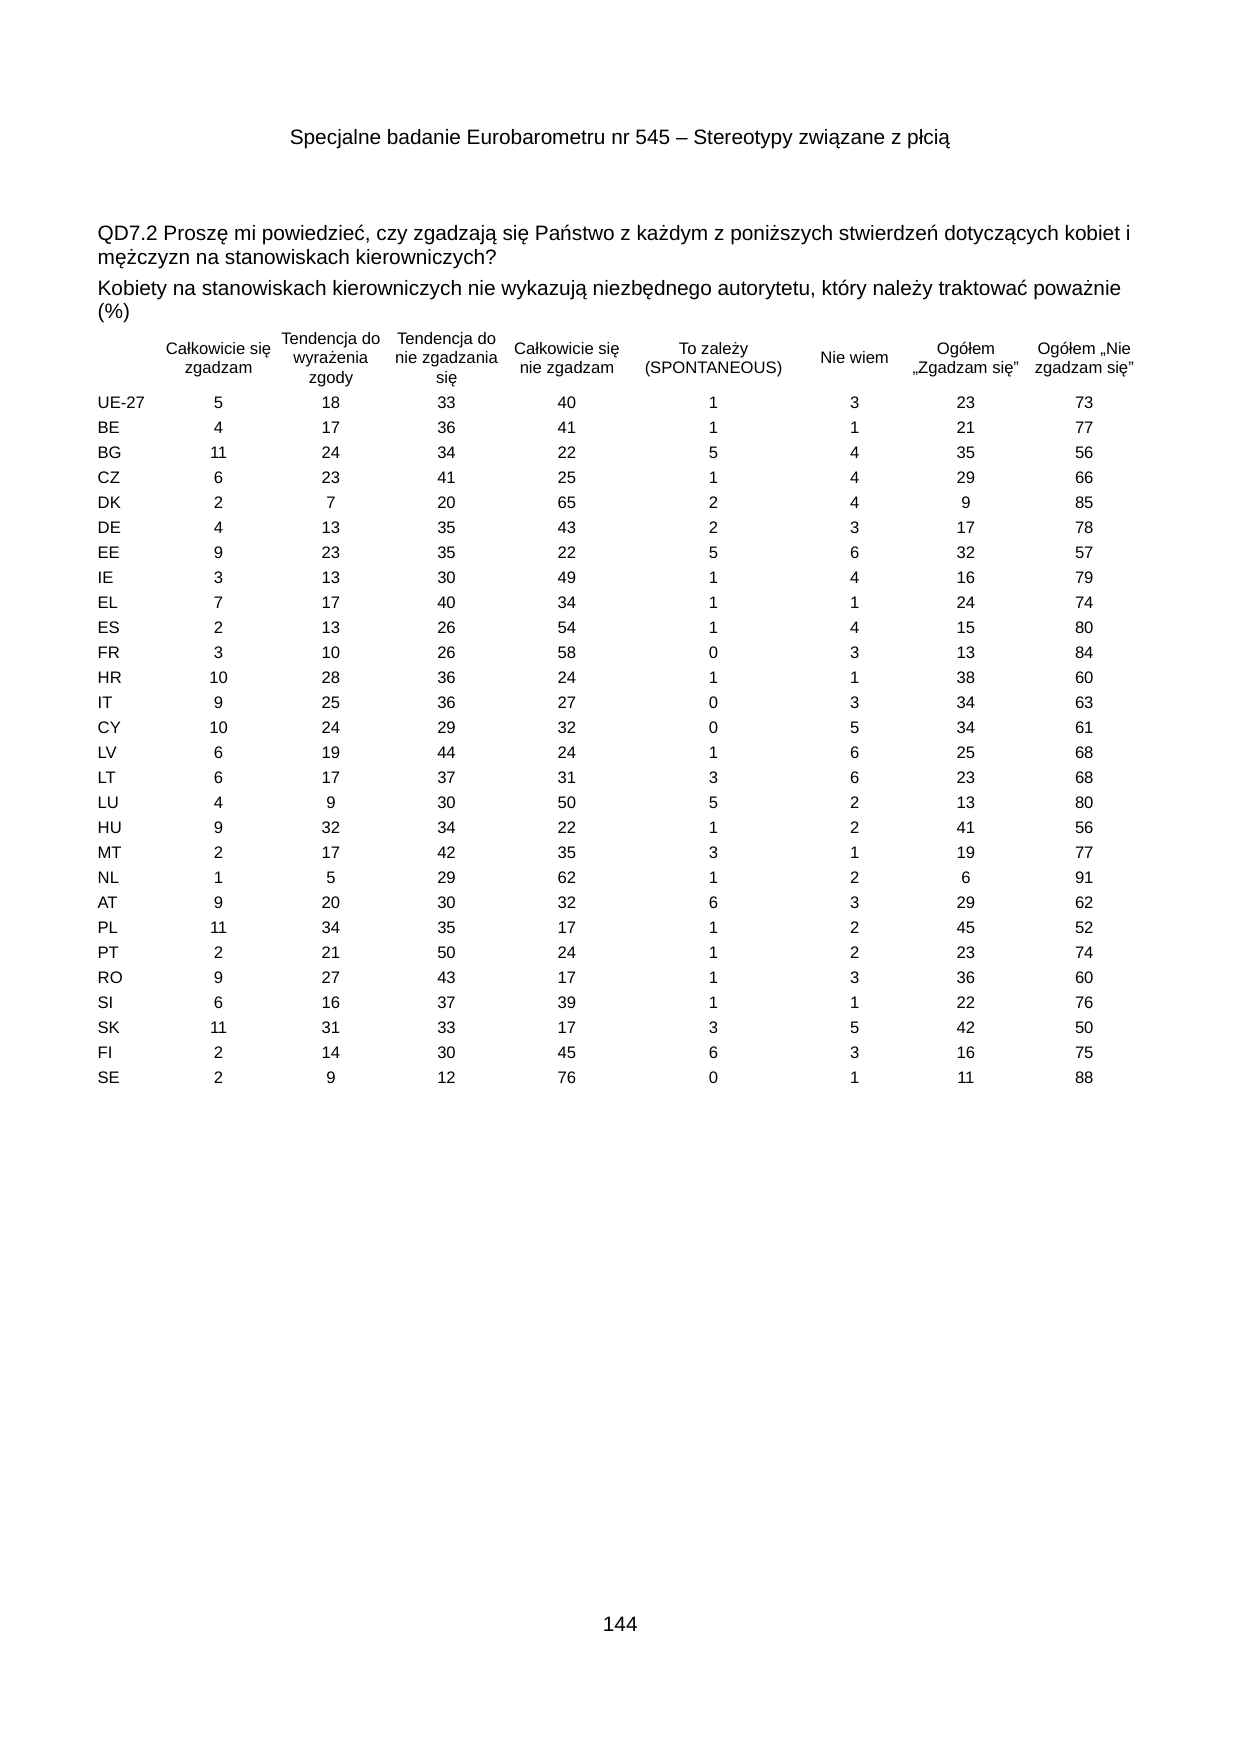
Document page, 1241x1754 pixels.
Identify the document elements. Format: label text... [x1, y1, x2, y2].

table_cell 76 [1022, 990, 1146, 1014]
table_cell MT [95, 840, 162, 864]
table_cell 33 [386, 390, 507, 414]
table_cell 26 [386, 640, 507, 664]
table_cell CZ [95, 465, 162, 489]
table_cell 2 [800, 940, 909, 964]
table_cell 2 [162, 615, 275, 639]
table_cell 7 [275, 490, 386, 514]
table_cell 20 [386, 490, 507, 514]
table_cell 11 [909, 1065, 1022, 1089]
table_cell 29 [909, 465, 1022, 489]
table_cell 1 [800, 990, 909, 1014]
table_cell EE [95, 540, 162, 564]
table_cell 21 [909, 415, 1022, 439]
table_cell 0 [627, 640, 800, 664]
table_cell 44 [386, 740, 507, 764]
table_cell 3 [800, 965, 909, 989]
table_cell 3 [627, 1015, 800, 1039]
table_cell BG [95, 440, 162, 464]
table_cell SK [95, 1015, 162, 1039]
table_cell PT [95, 940, 162, 964]
table_cell 3 [162, 640, 275, 664]
table_cell DE [95, 515, 162, 539]
table_cell 6 [800, 765, 909, 789]
table_cell 2 [162, 1040, 275, 1064]
table_cell 34 [275, 915, 386, 939]
table_cell 56 [1022, 440, 1146, 464]
table_cell 17 [275, 590, 386, 614]
table_cell 9 [275, 790, 386, 814]
table_cell 10 [275, 640, 386, 664]
table_cell Ogółem „Nie zgadzam się” [1022, 326, 1146, 389]
table_cell 12 [386, 1065, 507, 1089]
table_cell 35 [909, 440, 1022, 464]
table_cell 5 [800, 715, 909, 739]
table_cell 24 [507, 740, 627, 764]
table_cell 62 [1022, 890, 1146, 914]
table_cell 43 [507, 515, 627, 539]
table_cell 4 [162, 790, 275, 814]
table_cell 42 [386, 840, 507, 864]
table_cell 66 [1022, 465, 1146, 489]
table_cell 2 [627, 490, 800, 514]
table_cell 23 [909, 940, 1022, 964]
table_cell 9 [909, 490, 1022, 514]
table_cell 5 [800, 1015, 909, 1039]
table_cell 91 [1022, 865, 1146, 889]
table_cell 1 [800, 665, 909, 689]
table_cell 4 [800, 440, 909, 464]
table_cell Całkowicie się zgadzam [162, 326, 275, 389]
table_cell 32 [507, 890, 627, 914]
table_cell 1 [800, 840, 909, 864]
table_cell 13 [909, 640, 1022, 664]
table_cell RO [95, 965, 162, 989]
table_cell BE [95, 415, 162, 439]
table_cell 50 [386, 940, 507, 964]
table_cell 73 [1022, 390, 1146, 414]
table_cell 1 [627, 965, 800, 989]
table_cell 4 [800, 565, 909, 589]
table_cell 30 [386, 790, 507, 814]
table_cell 28 [275, 665, 386, 689]
table_cell CY [95, 715, 162, 739]
table_cell Całkowicie się nie zgadzam [507, 326, 627, 389]
table_cell 41 [386, 465, 507, 489]
table_cell 29 [386, 715, 507, 739]
table_cell 3 [800, 890, 909, 914]
table_cell 11 [162, 1015, 275, 1039]
table_cell LT [95, 765, 162, 789]
table_cell 14 [275, 1040, 386, 1064]
table_cell 6 [800, 740, 909, 764]
table_cell 57 [1022, 540, 1146, 564]
table_cell 10 [162, 665, 275, 689]
table_cell 1 [627, 390, 800, 414]
table_header QD7.2 Proszę mi powiedzieć, czy zgadzają się Państwo z każdym z poniższych stwierdzeń dotyczących kobiet i mężczyzn na stanowiskach kierowniczych? [95, 217, 1146, 272]
table_cell 2 [162, 840, 275, 864]
table_cell 58 [507, 640, 627, 664]
table_cell 3 [800, 640, 909, 664]
table_cell 60 [1022, 965, 1146, 989]
table_cell 30 [386, 565, 507, 589]
table_cell 34 [909, 715, 1022, 739]
table_cell 68 [1022, 740, 1146, 764]
table_cell 22 [507, 440, 627, 464]
table_cell 36 [386, 665, 507, 689]
table_cell 56 [1022, 815, 1146, 839]
table_cell 22 [507, 540, 627, 564]
table_cell 34 [386, 440, 507, 464]
table_cell 6 [627, 1040, 800, 1064]
table_cell 1 [800, 415, 909, 439]
table_cell 25 [909, 740, 1022, 764]
table_cell 77 [1022, 840, 1146, 864]
table_cell 19 [909, 840, 1022, 864]
table_cell 36 [386, 690, 507, 714]
table_cell NL [95, 865, 162, 889]
table_cell 17 [507, 915, 627, 939]
table_cell 13 [275, 615, 386, 639]
table_cell 24 [275, 440, 386, 464]
table_cell 5 [275, 865, 386, 889]
table_cell 79 [1022, 565, 1146, 589]
table_cell LV [95, 740, 162, 764]
table_cell 43 [386, 965, 507, 989]
table_cell 61 [1022, 715, 1146, 739]
table_cell 54 [507, 615, 627, 639]
table_cell 32 [275, 815, 386, 839]
table_cell 39 [507, 990, 627, 1014]
table_cell 1 [627, 865, 800, 889]
table_cell 25 [275, 690, 386, 714]
table_cell 49 [507, 565, 627, 589]
table_cell 45 [909, 915, 1022, 939]
table_cell 34 [386, 815, 507, 839]
table_cell EL [95, 590, 162, 614]
table_cell 42 [909, 1015, 1022, 1039]
table_cell 3 [162, 565, 275, 589]
table_cell HR [95, 665, 162, 689]
table_cell 38 [909, 665, 1022, 689]
table_cell 19 [275, 740, 386, 764]
table_cell 22 [909, 990, 1022, 1014]
table_cell 6 [162, 765, 275, 789]
table_cell 4 [800, 490, 909, 514]
table_cell 78 [1022, 515, 1146, 539]
table_cell 74 [1022, 940, 1146, 964]
table_cell Tendencja do wyrażenia zgody [275, 326, 386, 389]
table_cell 17 [909, 515, 1022, 539]
table_cell 29 [909, 890, 1022, 914]
table_cell 6 [162, 740, 275, 764]
table_cell 65 [507, 490, 627, 514]
table_cell 6 [627, 890, 800, 914]
table_cell 17 [507, 1015, 627, 1039]
table_cell 16 [909, 1040, 1022, 1064]
table_cell 36 [909, 965, 1022, 989]
table_cell 24 [275, 715, 386, 739]
table_cell 22 [507, 815, 627, 839]
table_cell 1 [627, 940, 800, 964]
table_cell 1 [627, 565, 800, 589]
table_cell 37 [386, 765, 507, 789]
table_cell 84 [1022, 640, 1146, 664]
table_cell 2 [800, 915, 909, 939]
table_cell 75 [1022, 1040, 1146, 1064]
table_cell 13 [275, 565, 386, 589]
table_cell 32 [909, 540, 1022, 564]
table_cell Kobiety na stanowiskach kierowniczych nie wykazują niezbędnego autorytetu, który należy traktować poważnie (%) [95, 273, 1146, 326]
table_cell 3 [800, 690, 909, 714]
table_cell 5 [162, 390, 275, 414]
table_cell 2 [800, 790, 909, 814]
table_cell Tendencja do nie zgadzania się [386, 326, 507, 389]
table_cell 30 [386, 890, 507, 914]
table_cell 6 [800, 540, 909, 564]
table_cell 31 [507, 765, 627, 789]
table_cell 41 [507, 415, 627, 439]
table_cell 27 [275, 965, 386, 989]
table_cell 34 [909, 690, 1022, 714]
table_cell HU [95, 815, 162, 839]
table_cell 18 [275, 390, 386, 414]
table_cell Nie wiem [800, 326, 909, 389]
table_cell 37 [386, 990, 507, 1014]
table_cell 41 [909, 815, 1022, 839]
table_cell 24 [507, 665, 627, 689]
table_cell 30 [386, 1040, 507, 1064]
table_cell 35 [386, 540, 507, 564]
table_cell 40 [386, 590, 507, 614]
table_cell 3 [800, 1040, 909, 1064]
table_cell 40 [507, 390, 627, 414]
table_cell 13 [909, 790, 1022, 814]
table_cell 9 [162, 965, 275, 989]
table_cell 27 [507, 690, 627, 714]
table_cell 0 [627, 715, 800, 739]
table_cell 1 [627, 615, 800, 639]
table_cell 1 [162, 865, 275, 889]
table_cell IT [95, 690, 162, 714]
table_cell 9 [275, 1065, 386, 1089]
table_cell ES [95, 615, 162, 639]
table_cell 68 [1022, 765, 1146, 789]
table_cell 0 [627, 690, 800, 714]
table_cell 76 [507, 1065, 627, 1089]
table_cell 17 [275, 765, 386, 789]
table_cell 80 [1022, 615, 1146, 639]
table_cell 3 [800, 390, 909, 414]
table_cell 13 [275, 515, 386, 539]
table_cell DK [95, 490, 162, 514]
table_cell 9 [162, 690, 275, 714]
table_cell Ogółem „Zgadzam się” [909, 326, 1022, 389]
table_cell 4 [800, 615, 909, 639]
table_cell 16 [909, 565, 1022, 589]
table_cell 23 [909, 390, 1022, 414]
table_cell 2 [800, 815, 909, 839]
table_cell 4 [162, 415, 275, 439]
table_cell 85 [1022, 490, 1146, 514]
table_cell 25 [507, 465, 627, 489]
table_cell 3 [627, 765, 800, 789]
table_cell 5 [627, 790, 800, 814]
table_cell 17 [275, 840, 386, 864]
table_cell 3 [627, 840, 800, 864]
table_cell 35 [386, 515, 507, 539]
table_cell 74 [1022, 590, 1146, 614]
table_cell 63 [1022, 690, 1146, 714]
table_cell 35 [386, 915, 507, 939]
table_cell IE [95, 565, 162, 589]
table_cell 2 [627, 515, 800, 539]
table_cell 1 [800, 590, 909, 614]
table_cell [95, 326, 162, 389]
table_cell FR [95, 640, 162, 664]
table_cell 34 [507, 590, 627, 614]
table_cell 88 [1022, 1065, 1146, 1089]
table_cell 2 [162, 940, 275, 964]
table_cell 33 [386, 1015, 507, 1039]
table_cell 11 [162, 915, 275, 939]
table_cell 5 [627, 440, 800, 464]
table_cell 24 [909, 590, 1022, 614]
table_cell 6 [162, 990, 275, 1014]
table_cell 10 [162, 715, 275, 739]
table_cell 11 [162, 440, 275, 464]
table_cell 16 [275, 990, 386, 1014]
table_cell 0 [627, 1065, 800, 1089]
table_cell 17 [507, 965, 627, 989]
table_cell 2 [800, 865, 909, 889]
table_cell 23 [275, 465, 386, 489]
table_cell 36 [386, 415, 507, 439]
table_cell 26 [386, 615, 507, 639]
table_cell 2 [162, 1065, 275, 1089]
table_cell 23 [909, 765, 1022, 789]
table_cell 9 [162, 540, 275, 564]
table_cell 1 [627, 740, 800, 764]
table_cell 32 [507, 715, 627, 739]
table_cell 1 [627, 915, 800, 939]
table_cell 1 [627, 990, 800, 1014]
table_cell 7 [162, 590, 275, 614]
table_cell SE [95, 1065, 162, 1089]
table_cell 6 [162, 465, 275, 489]
table_cell 20 [275, 890, 386, 914]
table_cell 35 [507, 840, 627, 864]
table_cell 45 [507, 1040, 627, 1064]
table_cell LU [95, 790, 162, 814]
table_cell 50 [1022, 1015, 1146, 1039]
table_cell 29 [386, 865, 507, 889]
table_cell To zależy (SPONTANEOUS) [627, 326, 800, 389]
table_cell 9 [162, 815, 275, 839]
table_cell 52 [1022, 915, 1146, 939]
table_cell FI [95, 1040, 162, 1064]
table_cell 9 [162, 890, 275, 914]
table_cell 17 [275, 415, 386, 439]
table_cell 1 [627, 590, 800, 614]
table_cell SI [95, 990, 162, 1014]
table_cell 4 [162, 515, 275, 539]
table_cell AT [95, 890, 162, 914]
table_cell 2 [162, 490, 275, 514]
table_cell 24 [507, 940, 627, 964]
table_cell 80 [1022, 790, 1146, 814]
table_cell PL [95, 915, 162, 939]
table_cell 4 [800, 465, 909, 489]
table_cell 1 [627, 415, 800, 439]
table_cell 5 [627, 540, 800, 564]
table_cell UE-27 [95, 390, 162, 414]
table_cell 3 [800, 515, 909, 539]
table_cell 1 [627, 465, 800, 489]
table_cell 50 [507, 790, 627, 814]
table_cell 23 [275, 540, 386, 564]
table_cell 1 [800, 1065, 909, 1089]
table_cell 77 [1022, 415, 1146, 439]
table_cell 1 [627, 815, 800, 839]
table_cell 6 [909, 865, 1022, 889]
table_cell 60 [1022, 665, 1146, 689]
table_cell 15 [909, 615, 1022, 639]
table_cell 1 [627, 665, 800, 689]
table_cell 21 [275, 940, 386, 964]
table_cell 62 [507, 865, 627, 889]
table_cell 31 [275, 1015, 386, 1039]
